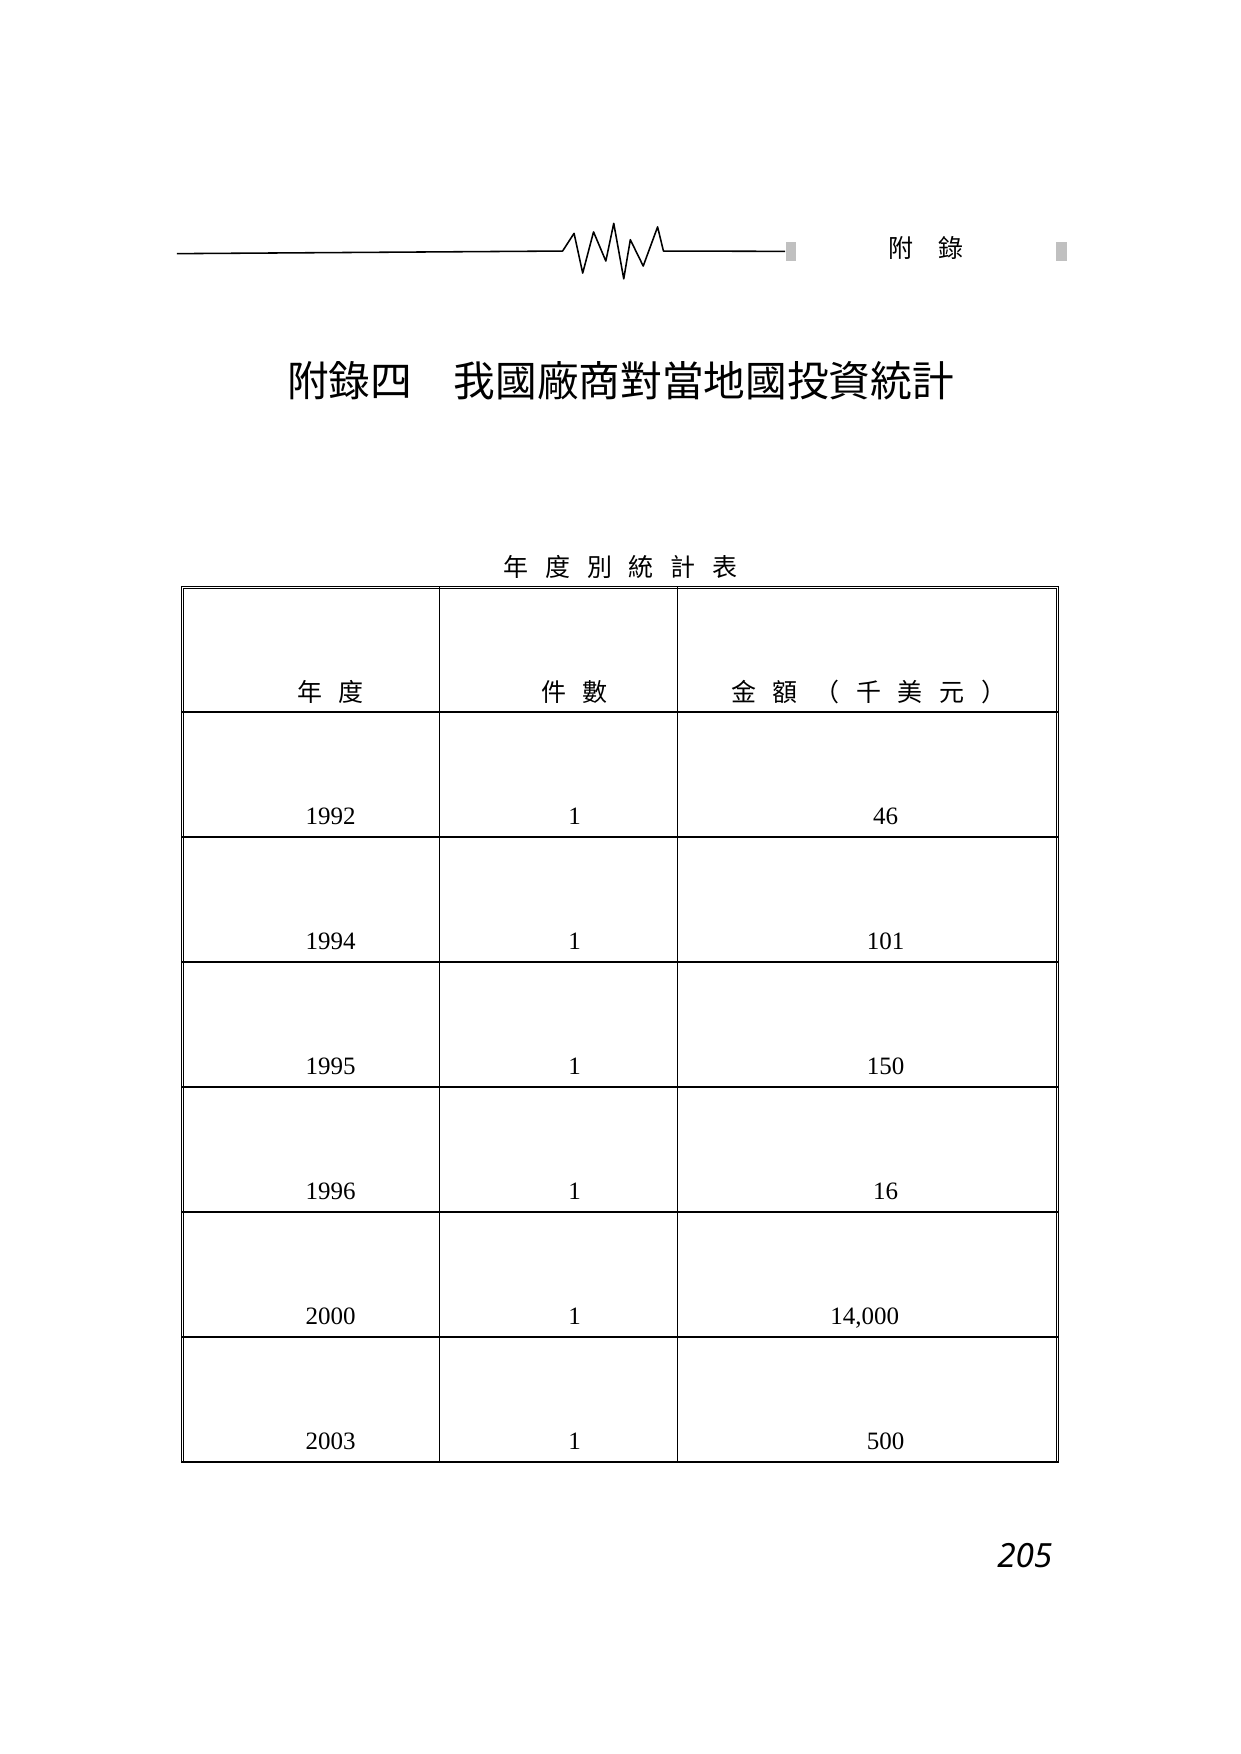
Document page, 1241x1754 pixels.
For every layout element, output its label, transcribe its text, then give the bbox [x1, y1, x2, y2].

table_cell 46 [678, 713, 1056, 836]
table_cell 16 [678, 1088, 1056, 1211]
table_cell 101 [678, 838, 1056, 961]
table_cell 1 [440, 1088, 677, 1211]
table_cell 14,000 [678, 1213, 1056, 1336]
table_cell 500 [678, 1338, 1056, 1461]
table_cell 1995 [184, 963, 439, 1086]
table_cell 1994 [184, 838, 439, 961]
table_cell 1 [440, 838, 677, 961]
table_cell 2003 [184, 1338, 439, 1461]
table_cell 2000 [184, 1213, 439, 1336]
table_cell 1 [440, 713, 677, 836]
table_cell 150 [678, 963, 1056, 1086]
table_cell 1 [440, 963, 677, 1086]
table_cell 1996 [184, 1088, 439, 1211]
table_cell 1 [440, 1338, 677, 1461]
table_header 年度 [184, 589, 439, 711]
table_header 金額（千美元） [678, 589, 1056, 711]
table_header 件數 [440, 589, 677, 711]
table_cell 1992 [184, 713, 439, 836]
text 附錄四 我國廠商對當地國投資統計 [183, 336, 1058, 398]
text 年度別統計表 [183, 523, 1058, 586]
table_cell 1 [440, 1213, 677, 1336]
